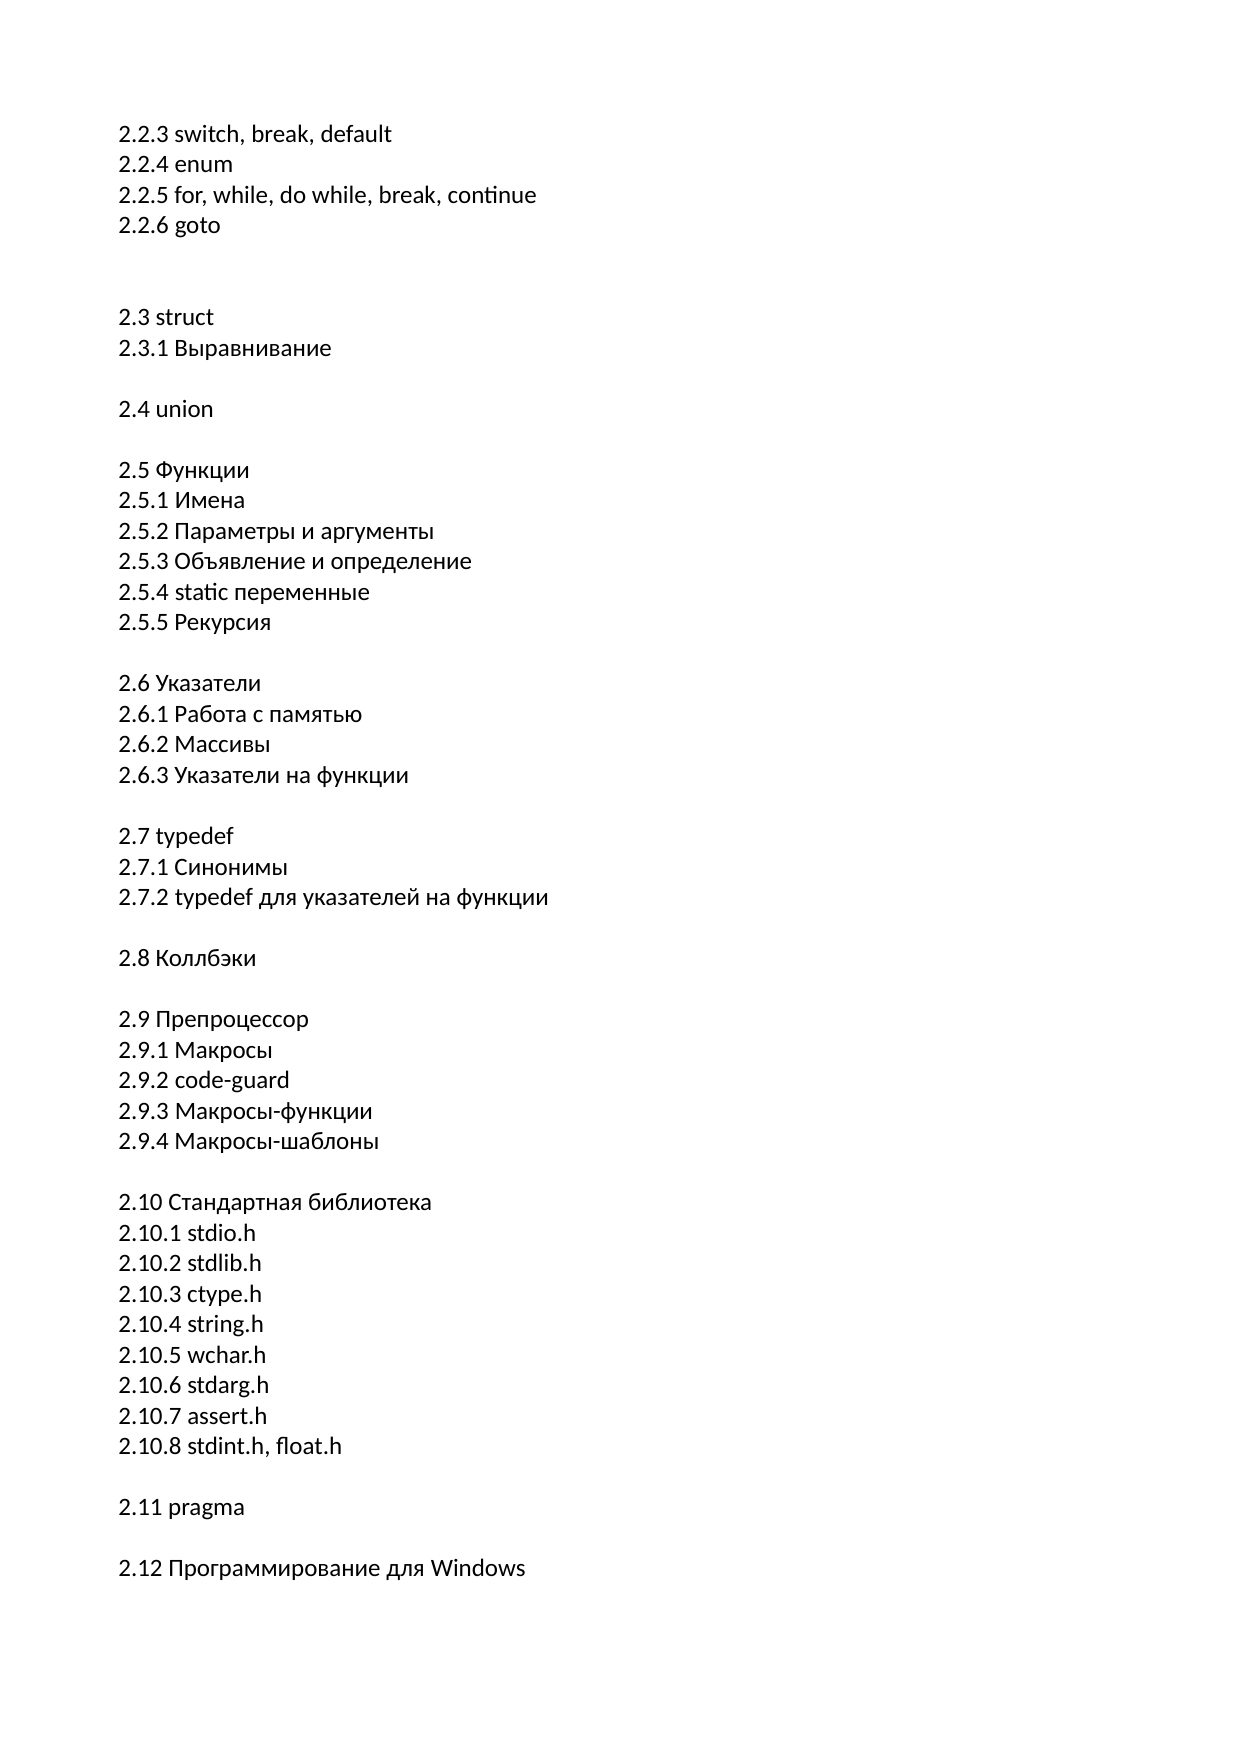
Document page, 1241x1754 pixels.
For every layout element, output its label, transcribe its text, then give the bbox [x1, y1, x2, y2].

text 2.5.2 Параметры и аргументы [118, 515, 1122, 545]
text 2.3.1 Выравнивание [118, 332, 1122, 362]
text 2.10.5 wchar.h [118, 1339, 1122, 1369]
text 2.12 Программирование для Windows [118, 1553, 1122, 1583]
text 2.6 Указатели [118, 667, 1122, 698]
text 2.5.3 Объявление и определение [118, 545, 1122, 576]
text 2.9.2 code-guard [118, 1064, 1122, 1095]
text 2.7.2 typedef для указателей на функции [118, 881, 1122, 912]
text 2.5.1 Имена [118, 484, 1122, 515]
text 2.9.4 Макросы-шаблоны [118, 1125, 1122, 1156]
text 2.5.4 static переменные [118, 576, 1122, 606]
text 2.10.4 string.h [118, 1308, 1122, 1339]
text 2.6.2 Массивы [118, 728, 1122, 759]
text 2.10 Стандартная библиотека [118, 1186, 1122, 1217]
text 2.6.1 Работа с памятью [118, 698, 1122, 728]
text 2.10.2 stdlib.h [118, 1247, 1122, 1278]
text 2.2.4 enum [118, 149, 1122, 179]
text 2.5.5 Рекурсия [118, 606, 1122, 637]
text 2.9 Препроцессор [118, 1003, 1122, 1034]
text 2.9.3 Макросы-функции [118, 1095, 1122, 1125]
text 2.10.7 assert.h [118, 1400, 1122, 1431]
text 2.8 Коллбэки [118, 942, 1122, 973]
text 2.5 Функции [118, 454, 1122, 484]
text 2.7 typedef [118, 820, 1122, 851]
text 2.10.8 stdint.h, float.h [118, 1431, 1122, 1461]
text 2.10.1 stdio.h [118, 1217, 1122, 1247]
text 2.2.3 switch, break, default [118, 118, 1122, 149]
text 2.3 struct [118, 301, 1122, 332]
text 2.6.3 Указатели на функции [118, 759, 1122, 789]
text 2.11 pragma [118, 1492, 1122, 1522]
text 2.7.1 Синонимы [118, 851, 1122, 881]
text 2.10.3 ctype.h [118, 1278, 1122, 1308]
text 2.10.6 stdarg.h [118, 1369, 1122, 1400]
text 2.4 union [118, 393, 1122, 423]
text 2.2.5 for, while, do while, break, continue [118, 179, 1122, 210]
text 2.2.6 goto [118, 210, 1122, 240]
text 2.9.1 Макросы [118, 1034, 1122, 1064]
